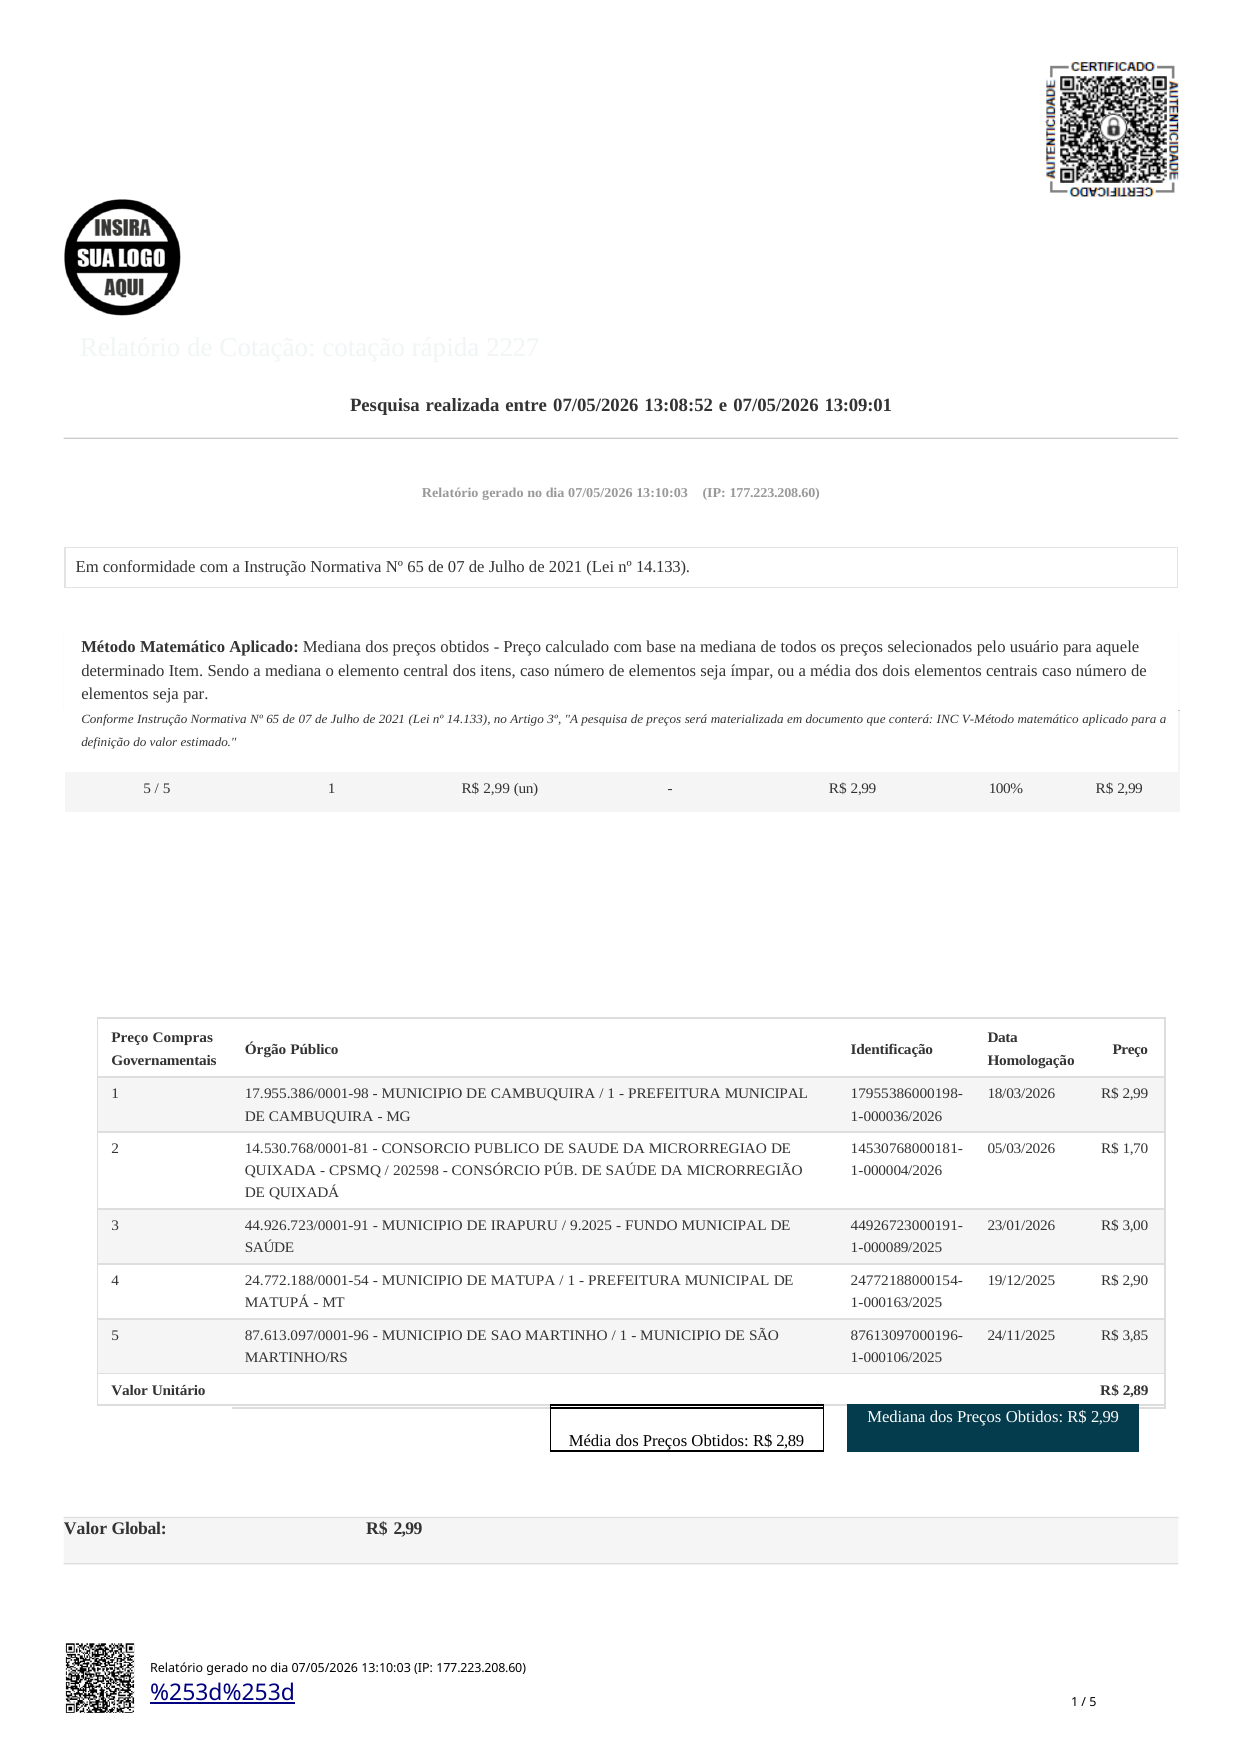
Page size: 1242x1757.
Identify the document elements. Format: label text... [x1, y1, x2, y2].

table_cell [232, 1374, 823, 1404]
text Pesquisa realizada entre 07/05/2026 13:08:52 e 07/05/2026 13:09:01 [83, 394, 1159, 416]
table_cell [824, 1406, 847, 1450]
table_cell Média dos Preços Obtidos: R$ 2,89 [551, 1433, 823, 1450]
table_cell R$ 1,70 [1088, 1133, 1164, 1158]
table_cell 44926723000191- [848, 1210, 975, 1235]
table_cell [98, 1103, 232, 1131]
table_cell R$ 2,99 [1088, 1078, 1164, 1103]
table_cell 1-000106/2025 [848, 1345, 975, 1373]
table_cell [823, 1374, 848, 1404]
table_cell [98, 1290, 232, 1318]
table_cell 4 [98, 1265, 232, 1290]
table_cell Valor Unitário [98, 1374, 232, 1404]
table_cell [1088, 1235, 1164, 1263]
table_cell 24/11/2025 [975, 1320, 1088, 1345]
table_cell 18/03/2026 [975, 1078, 1088, 1103]
table_cell QUIXADA - CPSMQ / 202598 - CONSÓRCIO PÚB. DE SAÚDE DA MICRORREGIÃO [232, 1158, 823, 1180]
table_cell MARTINHO/RS [232, 1345, 823, 1373]
table_cell 23/01/2026 [975, 1210, 1088, 1235]
table_cell 1 [241, 775, 422, 812]
table_cell MATUPÁ - MT [232, 1290, 823, 1318]
table_cell 19/12/2025 [975, 1265, 1088, 1290]
table_cell 87.613.097/0001-96 - MUNICIPIO DE SAO MARTINHO / 1 - MUNICIPIO DE SÃO [232, 1320, 823, 1345]
table_cell R$ 2,89 [1088, 1374, 1164, 1404]
table_cell [1088, 1180, 1164, 1208]
table_header Órgão Público [232, 1019, 823, 1076]
table_cell [1088, 1158, 1164, 1180]
table_cell 14530768000181- [848, 1133, 975, 1158]
table_cell [823, 1133, 848, 1208]
table_cell [848, 1180, 975, 1208]
table_cell [98, 1158, 232, 1180]
table_cell [975, 1374, 1088, 1404]
table_cell 05/03/2026 [975, 1133, 1088, 1158]
table_cell [975, 1235, 1088, 1263]
table_cell [1139, 1409, 1165, 1450]
table_cell [823, 1320, 848, 1373]
table_cell DE QUIXADÁ [232, 1180, 823, 1208]
table_cell 44.926.723/0001-91 - MUNICIPIO DE IRAPURU / 9.2025 - FUNDO MUNICIPAL DE [232, 1210, 823, 1235]
text Conforme Instrução Normativa Nº 65 de 07 de Julho de 2021 (Lei nº 14.133), no Artigo 3º, "A pesquisa de preços será materializada em documento que conterá: INC V-Método matemático aplicado para a definição do valor estimado." [81, 711, 1178, 749]
table_cell [975, 1158, 1088, 1180]
table_header Identificação [823, 1019, 975, 1076]
text Relatório de Cotação: cotação rápida 2227 [79, 331, 1178, 362]
table_cell R$ 2,99 [763, 775, 936, 812]
table_cell SAÚDE [232, 1235, 823, 1263]
table_cell Mediana dos Preços Obtidos: R$ 2,99 [848, 1409, 1138, 1450]
table_header Preço Compras Governamentais [98, 1019, 232, 1076]
table_cell 1 [98, 1078, 232, 1103]
table_cell [975, 1180, 1088, 1208]
table_header Data Homologação [975, 1019, 1088, 1076]
text Em conformidade com a Instrução Normativa Nº 65 de 07 de Julho de 2021 (Lei nº 14.133). [75, 557, 1177, 576]
table_cell DE CAMBUQUIRA - MG [232, 1103, 823, 1131]
table_header Preço [1088, 1019, 1164, 1076]
table_cell R$ 2,99 [1068, 775, 1180, 812]
table_cell [848, 1374, 975, 1404]
table_cell 3 [98, 1210, 232, 1235]
text Método Matemático Aplicado: Mediana dos preços obtidos - Preço calculado com base na mediana de todos os preços selecionados pelo usuário para aquele determinado Item. Sendo a mediana o elemento central dos itens, caso número de elementos seja ímpar, ou a média dos dois elementos centrais caso número de elementos seja par. [81, 637, 1178, 703]
table_cell [98, 1235, 232, 1263]
table_cell 2 [98, 1133, 232, 1158]
table_cell R$ 2,99 (un) [422, 775, 580, 812]
table_cell [823, 1265, 848, 1318]
table_cell [975, 1290, 1088, 1318]
table_cell [1088, 1103, 1164, 1131]
table_cell 100% [936, 775, 1068, 812]
table_cell 1-000163/2025 [848, 1290, 975, 1318]
table_cell R$ 3,85 [1088, 1320, 1164, 1345]
table_cell 24772188000154- [848, 1265, 975, 1290]
table_cell [1088, 1290, 1164, 1318]
table_cell [97, 1406, 550, 1450]
table_cell R$ 2,90 [1088, 1265, 1164, 1290]
table_cell [98, 1345, 232, 1373]
table_cell R$ 3,00 [1088, 1210, 1164, 1235]
table_cell 24.772.188/0001-54 - MUNICIPIO DE MATUPA / 1 - PREFEITURA MUNICIPAL DE [232, 1265, 823, 1290]
table_cell [975, 1103, 1088, 1131]
table_cell 1-000004/2026 [848, 1158, 975, 1180]
table_cell 17.955.386/0001-98 - MUNICIPIO DE CAMBUQUIRA / 1 - PREFEITURA MUNICIPAL [232, 1078, 823, 1103]
text Relatório gerado no dia 07/05/2026 13:10:03 (IP: 177.223.208.60) [83, 485, 1159, 500]
table_header TOTAL [1068, 711, 1180, 775]
table_cell 87613097000196- [848, 1320, 975, 1345]
table_cell [823, 1078, 848, 1131]
table_cell 17955386000198- [848, 1078, 975, 1103]
table_cell 1-000036/2026 [848, 1103, 975, 1131]
table_cell [1088, 1345, 1164, 1373]
table_cell [98, 1180, 232, 1208]
table_cell 5 / 5 [65, 775, 241, 812]
table_cell 1-000089/2025 [848, 1235, 975, 1263]
table_cell - [580, 775, 763, 812]
table_cell 5 [98, 1320, 232, 1345]
table_cell 14.530.768/0001-81 - CONSORCIO PUBLICO DE SAUDE DA MICRORREGIAO DE [232, 1133, 823, 1158]
table_cell [823, 1210, 848, 1263]
table_cell [975, 1345, 1088, 1373]
